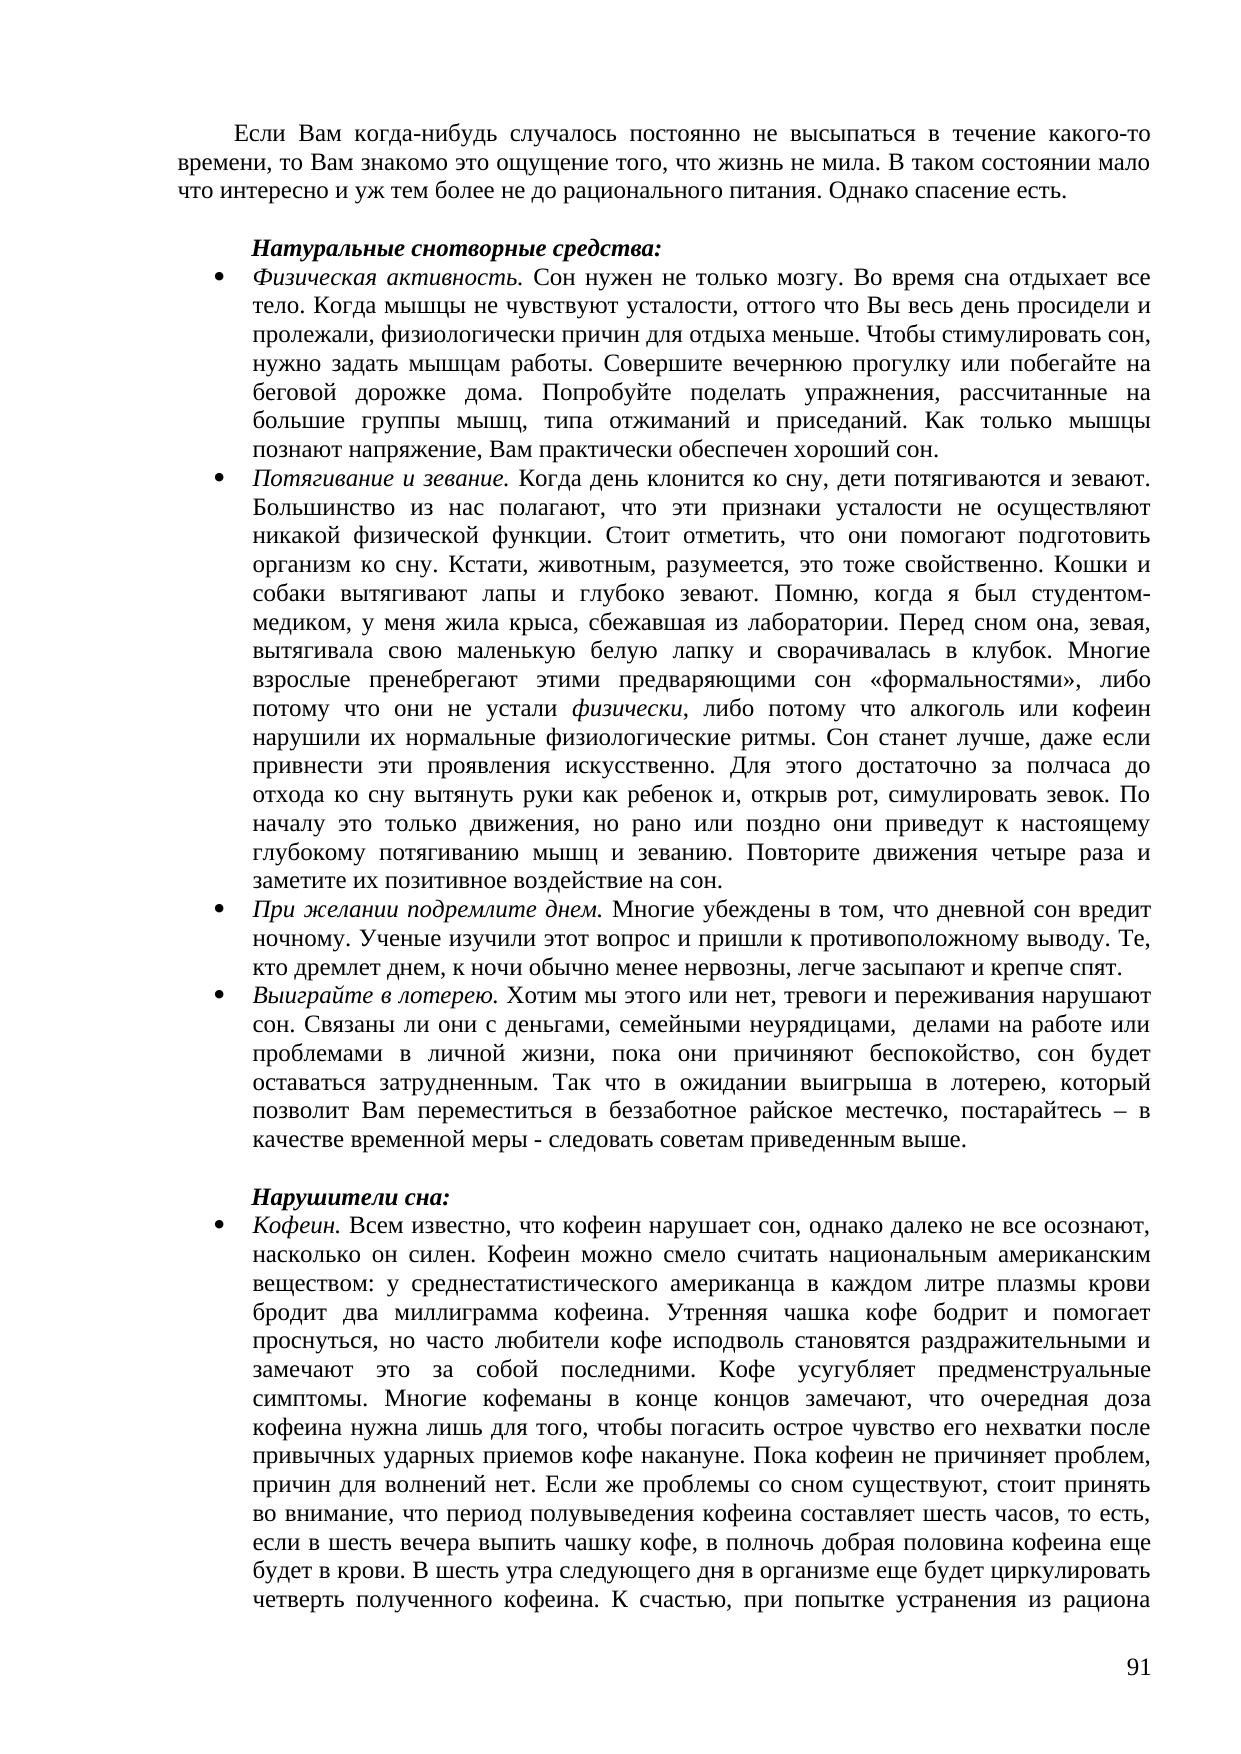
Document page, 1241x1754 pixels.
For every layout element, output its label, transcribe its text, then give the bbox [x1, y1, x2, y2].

list Выиграйте в лотерею. Хотим мы этого или нет, тревоги и переживания нарушают сон. Связаны ли они с деньгами, семейными неурядицами, делами на работе или проблемами в личной жизни, пока они причиняют беспокойство, сон будет оставаться затрудненным. Так что в ожидании выигрыша в лотерею, который позволит Вам переместиться в беззаботное райское местечко, постарайтесь – в качестве временной меры - следовать советам приведенным выше. [215, 981, 1152, 1153]
list Потягивание и зевание. Когда день клонится ко сну, дети потягиваются и зевают. Большинство из нас полагают, что эти признаки усталости не осуществляют никакой физической функции. Стоит отметить, что они помогают подготовить организм ко сну. Кстати, животным, разумеется, это тоже свойственно. Кошки и собаки вытягивают лапы и глубоко зевают. Помню, когда я был студентом-медиком, у меня жила крыса, сбежавшая из лаборатории. Перед сном она, зевая, вытягивала свою маленькую белую лапку и сворачивалась в клубок. Многие взрослые пренебрегают этими предваряющими сон «формальностями», либо потому что они не устали физически, либо потому что алкоголь или кофеин нарушили их нормальные физиологические ритмы. Сон станет лучше, даже если привнести эти проявления искусственно. Для этого достаточно за полчаса до отхода ко сну вытянуть руки как ребенок и, открыв рот, симулировать зевок. По началу это только движения, но рано или поздно они приведут к настоящему глубокому потягиванию мышц и зеванию. Повторите движения четыре раза и заметите их позитивное воздействие на сон. [215, 463, 1152, 894]
text Если Вам когда-нибудь случалось постоянно не высыпаться в течение какого-то времени, то Вам знакомо это ощущение того, что жизнь не мила. В таком состоянии мало что интересно и уж тем более не до рационального питания. Однако спасение есть. [177, 118, 1152, 204]
text Натуральные снотворные средства: [177, 233, 1152, 262]
text Нарушители сна: [251, 1182, 1152, 1211]
list Кофеин. Всем известно, что кофеин нарушает сон, однако далеко не все осознают, насколько он силен. Кофеин можно смело считать национальным американским веществом: у среднестатистического американца в каждом литре плазмы крови бродит два миллиграмма кофеина. Утренняя чашка кофе бодрит и помогает проснуться, но часто любители кофе исподволь становятся раздражительными и замечают это за собой последними. Кофе усугубляет предменструальные симптомы. Многие кофеманы в конце концов замечают, что очередная доза кофеина нужна лишь для того, чтобы погасить острое чувство его нехватки после привычных ударных приемов кофе накануне. Пока кофеин не причиняет проблем, причин для волнений нет. Если же проблемы со сном существуют, стоит принять во внимание, что период полувыведения кофеина составляет шесть часов, то есть, если в шесть вечера выпить чашку кофе, в полночь добрая половина кофеина еще будет в крови. В шесть утра следующего дня в организме еще будет циркулировать четверть полученного кофеина. К счастью, при попытке устранения из рациона [215, 1211, 1152, 1613]
list При желании подремлите днем. Многие убеждены в том, что дневной сон вредит ночному. Ученые изучили этот вопрос и пришли к противоположному выводу. Те, кто дремлет днем, к ночи обычно менее нервозны, легче засыпают и крепче спят. [215, 894, 1152, 981]
list Физическая активность. Сон нужен не только мозгу. Во время сна отдыхает все тело. Когда мышцы не чувствуют усталости, оттого что Вы весь день просидели и пролежали, физиологически причин для отдыха меньше. Чтобы стимулировать сон, нужно задать мышцам работы. Совершите вечернюю прогулку или побегайте на беговой дорожке дома. Попробуйте поделать упражнения, рассчитанные на большие группы мышц, типа отжиманий и приседаний. Как только мышцы познают напряжение, Вам практически обеспечен хороший сон. [215, 262, 1152, 463]
